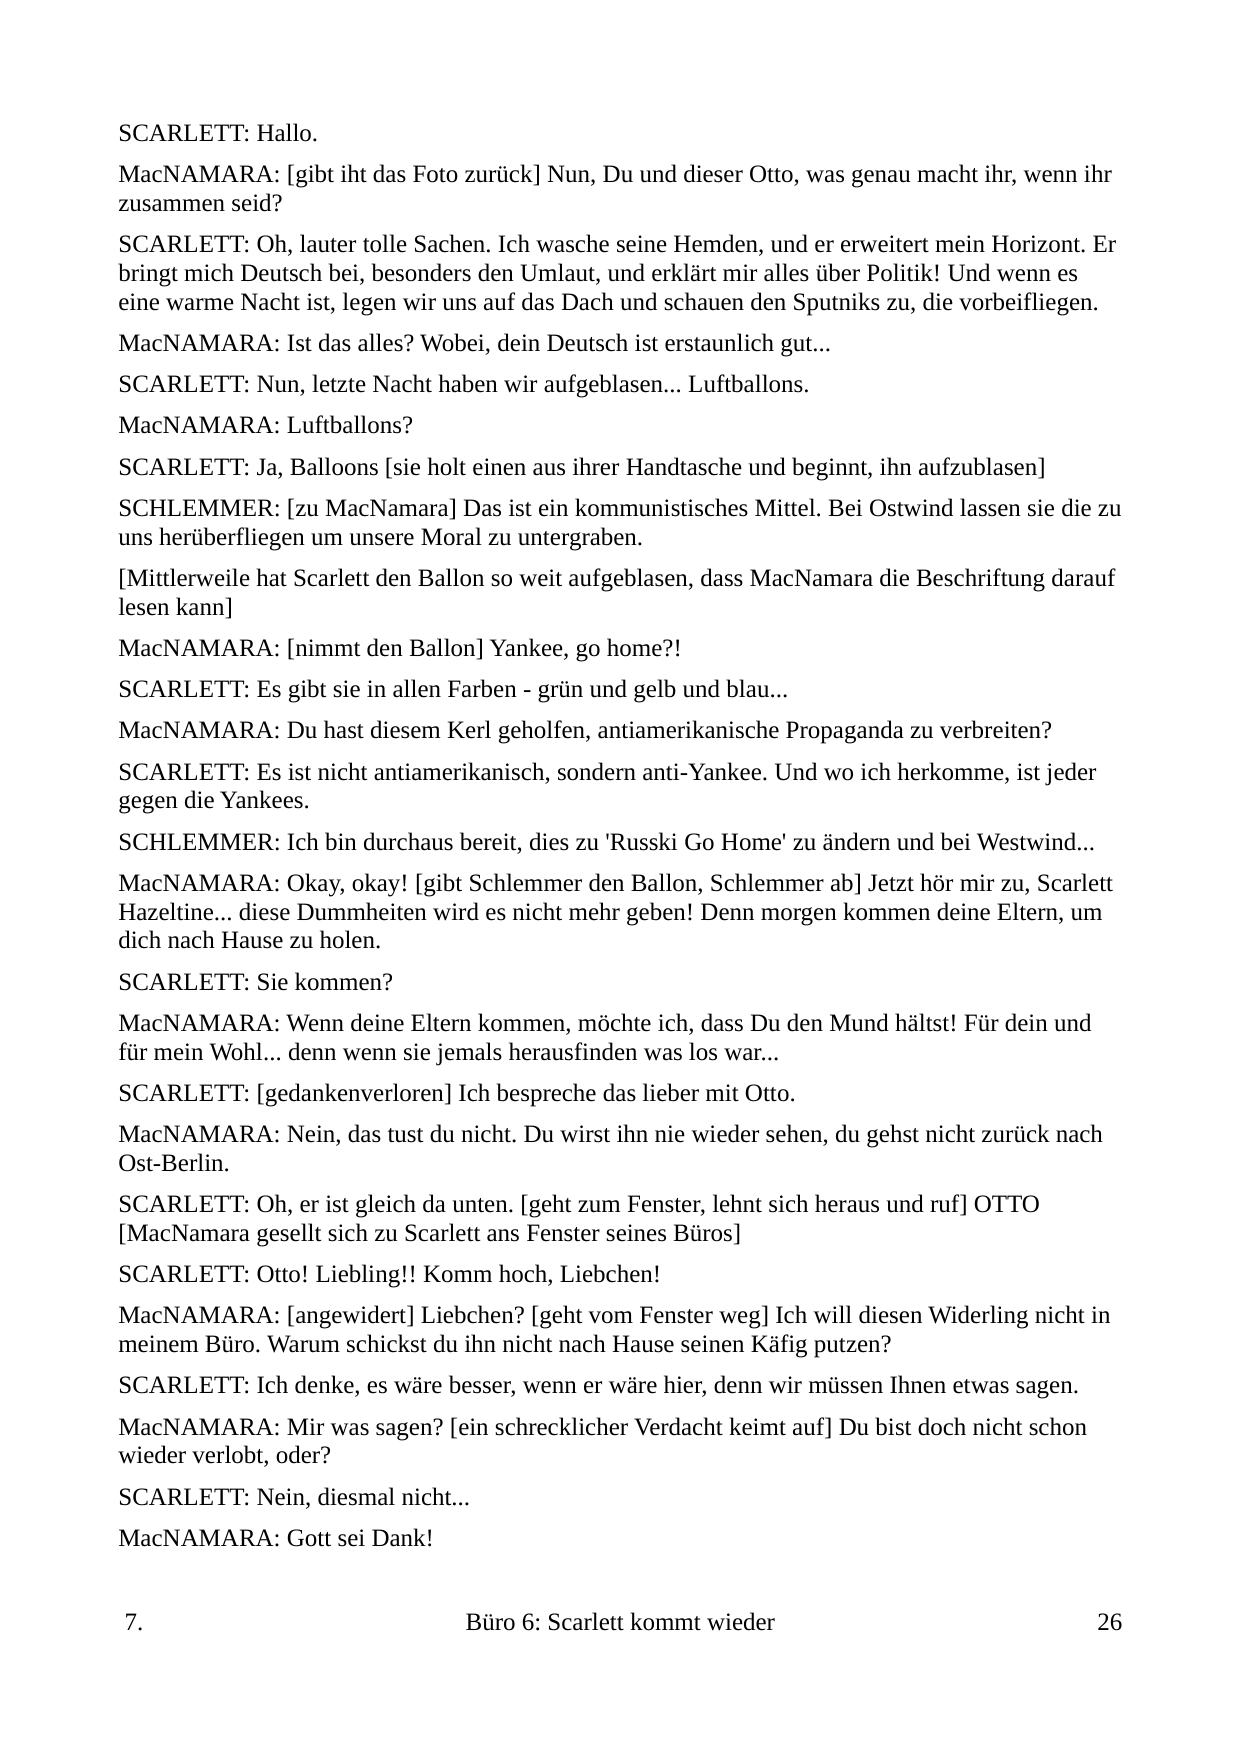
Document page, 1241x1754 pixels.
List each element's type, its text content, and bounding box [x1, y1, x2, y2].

text SCARLETT: Nun, letzte Nacht haben wir aufgeblasen... Luftballons. [118, 369, 1122, 398]
text MacNAMARA: Ist das alles? Wobei, dein Deutsch ist erstaunlich gut... [118, 328, 1122, 357]
text SCARLETT: Es ist nicht antiamerikanisch, sondern anti-Yankee. Und wo ich herkomme, ist jeder gegen die Yankees. [118, 757, 1122, 814]
text SCHLEMMER: [zu MacNamara] Das ist ein kommunistisches Mittel. Bei Ostwind lassen sie die zu uns herüberfliegen um unsere Moral zu untergraben. [118, 493, 1122, 551]
text SCARLETT: Hallo. [118, 118, 1122, 147]
text [Mittlerweile hat Scarlett den Ballon so weit aufgeblasen, dass MacNamara die Beschriftung darauf lesen kann] [118, 563, 1122, 621]
text SCARLETT: Ich denke, es wäre besser, wenn er wäre hier, denn wir müssen Ihnen etwas sagen. [118, 1371, 1122, 1399]
text SCARLETT: Oh, er ist gleich da unten. [geht zum Fenster, lehnt sich heraus und ruf] OTTO [MacNamara gesellt sich zu Scarlett ans Fenster seines Büros] [118, 1189, 1122, 1247]
text SCARLETT: [gedankenverloren] Ich bespreche das lieber mit Otto. [118, 1078, 1122, 1107]
text MacNAMARA: [nimmt den Ballon] Yankee, go home?! [118, 633, 1122, 662]
text MacNAMARA: Mir was sagen? [ein schrecklicher Verdacht keimt auf] Du bist doch nicht schon wieder verlobt, oder? [118, 1412, 1122, 1469]
text MacNAMARA: [gibt iht das Foto zurück] Nun, Du und dieser Otto, was genau macht ihr, wenn ihr zusammen seid? [118, 159, 1122, 217]
text SCARLETT: Es gibt sie in allen Farben - grün und gelb und blau... [118, 674, 1122, 703]
text MacNAMARA: Du hast diesem Kerl geholfen, antiamerikanische Propaganda zu verbreiten? [118, 716, 1122, 744]
text SCARLETT: Otto! Liebling!! Komm hoch, Liebchen! [118, 1259, 1122, 1288]
text MacNAMARA: [angewidert] Liebchen? [geht vom Fenster weg] Ich will diesen Widerling nicht in meinem Büro. Warum schickst du ihn nicht nach Hause seinen Käfig putzen? [118, 1301, 1122, 1358]
text SCARLETT: Oh, lauter tolle Sachen. Ich wasche seine Hemden, und er erweitert mein Horizont. Er bringt mich Deutsch bei, besonders den Umlaut, und erklärt mir alles über Politik! Und wenn es eine warme Nacht ist, legen wir uns auf das Dach und schauen den Sputniks zu, die vorbeifliegen. [118, 229, 1122, 316]
text MacNAMARA: Luftballons? [118, 411, 1122, 439]
text MacNAMARA: Wenn deine Eltern kommen, möchte ich, dass Du den Mund hältst! Für dein und für mein Wohl... denn wenn sie jemals herausfinden was los war... [118, 1008, 1122, 1066]
text SCHLEMMER: Ich bin durchaus bereit, dies zu 'Russki Go Home' zu ändern und bei Westwind... [118, 827, 1122, 856]
text SCARLETT: Ja, Balloons [sie holt einen aus ihrer Handtasche und beginnt, ihn aufzublasen] [118, 452, 1122, 481]
text SCARLETT: Sie kommen? [118, 967, 1122, 996]
text SCARLETT: Nein, diesmal nicht... [118, 1482, 1122, 1511]
text MacNAMARA: Okay, okay! [gibt Schlemmer den Ballon, Schlemmer ab] Jetzt hör mir zu, Scarlett Hazeltine... diese Dummheiten wird es nicht mehr geben! Denn morgen kommen deine Eltern, um dich nach Hause zu holen. [118, 868, 1122, 954]
text MacNAMARA: Nein, das tust du nicht. Du wirst ihn nie wieder sehen, du gehst nicht zurück nach Ost-Berlin. [118, 1119, 1122, 1177]
text MacNAMARA: Gott sei Dank! [118, 1523, 1122, 1552]
